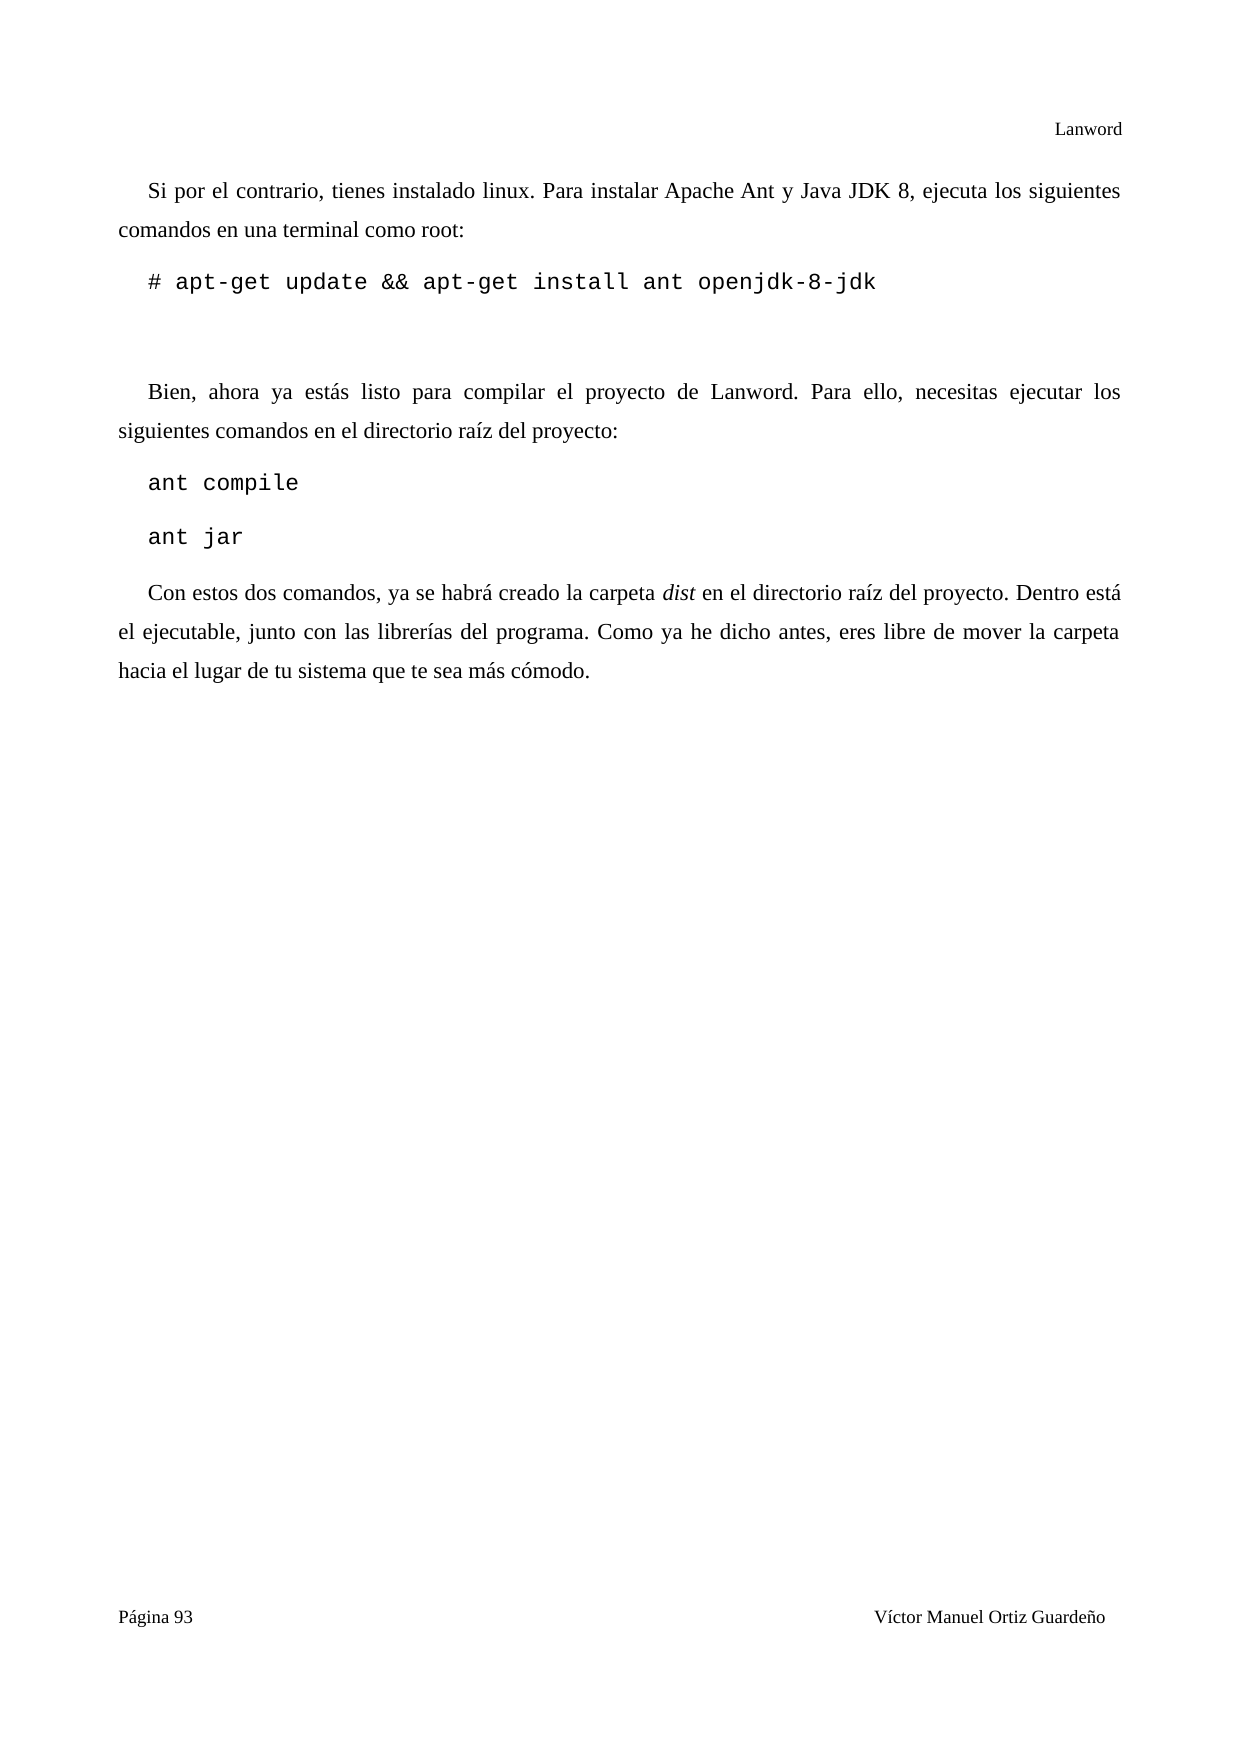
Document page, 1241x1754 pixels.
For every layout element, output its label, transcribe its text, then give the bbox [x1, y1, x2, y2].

text Con estos dos comandos, ya se habrá creado la carpeta dist en el directorio raíz del proyecto. Dentro está el ejecutable, junto con las librerías del programa. Como ya he dicho antes, eres libre de mover la carpeta hacia el lugar de tu sistema que te sea más cómodo. [118, 578, 1122, 684]
text ant jar [118, 525, 1122, 551]
text Bien, ahora ya estás listo para compilar el proyecto de Lanword. Para ello, necesitas ejecutar los siguientes comandos en el directorio raíz del proyecto: [118, 378, 1122, 444]
text Si por el contrario, tienes instalado linux. Para instalar Apache Ant y Java JDK 8, ejecuta los siguientes comandos en una terminal como root: [118, 177, 1122, 243]
text # apt-get update && apt-get install ant openjdk-8-jdk [118, 271, 1122, 297]
text ant compile [118, 472, 1122, 498]
